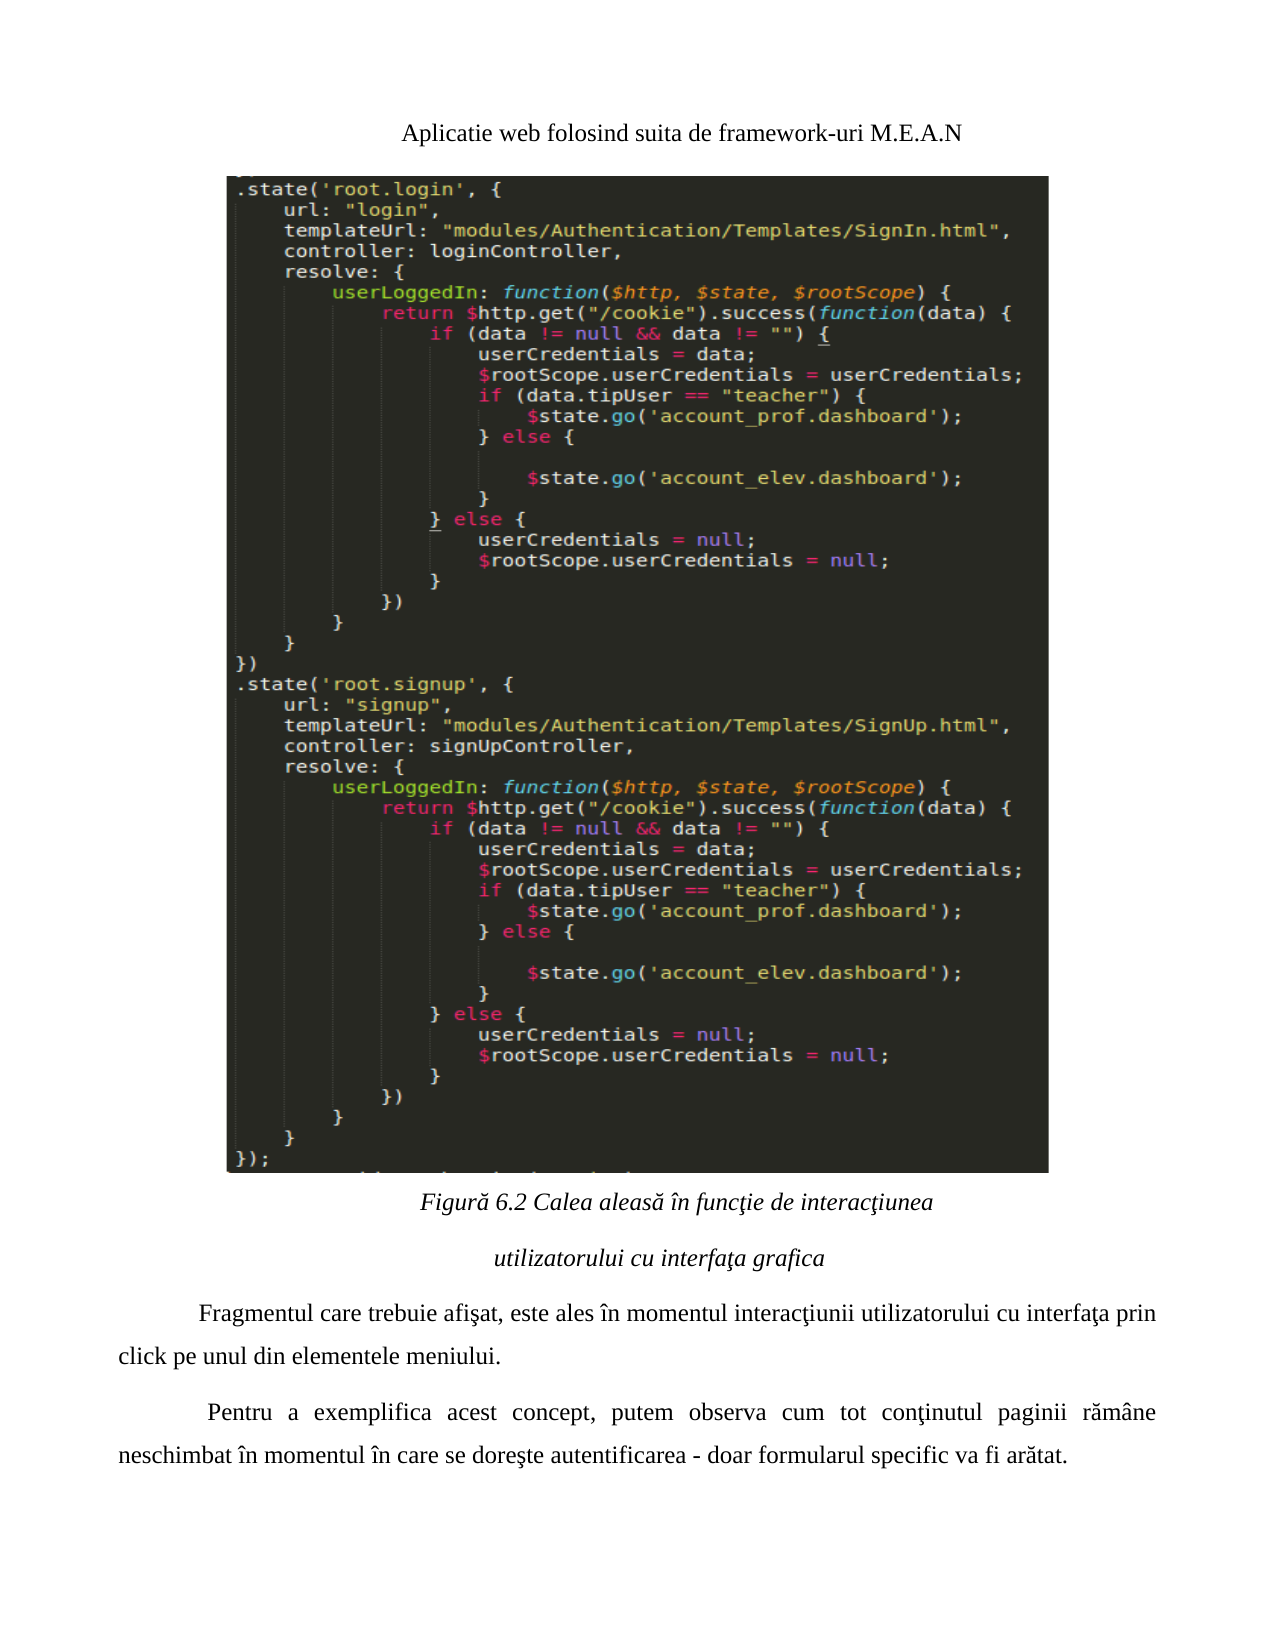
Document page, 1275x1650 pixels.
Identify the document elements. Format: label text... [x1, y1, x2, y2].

text Pentru a exemplifica acest concept, putem observa cum tot conţinutul paginii rămâne neschimbat în momentul în care se doreşte autentificarea - doar formularul specific va fi arătat. [118, 1397, 1157, 1469]
text utilizatorului cu interfaţa grafica [118, 1243, 1157, 1271]
text Figură 6.2 Calea aleasă în funcţie de interacţiunea [118, 1173, 1157, 1216]
picture [226, 176, 1049, 1173]
text Fragmentul care trebuie afişat, este ales în momentul interacţiunii utilizatorului cu interfaţa prin click pe unul din elementele meniului. [118, 1298, 1157, 1370]
